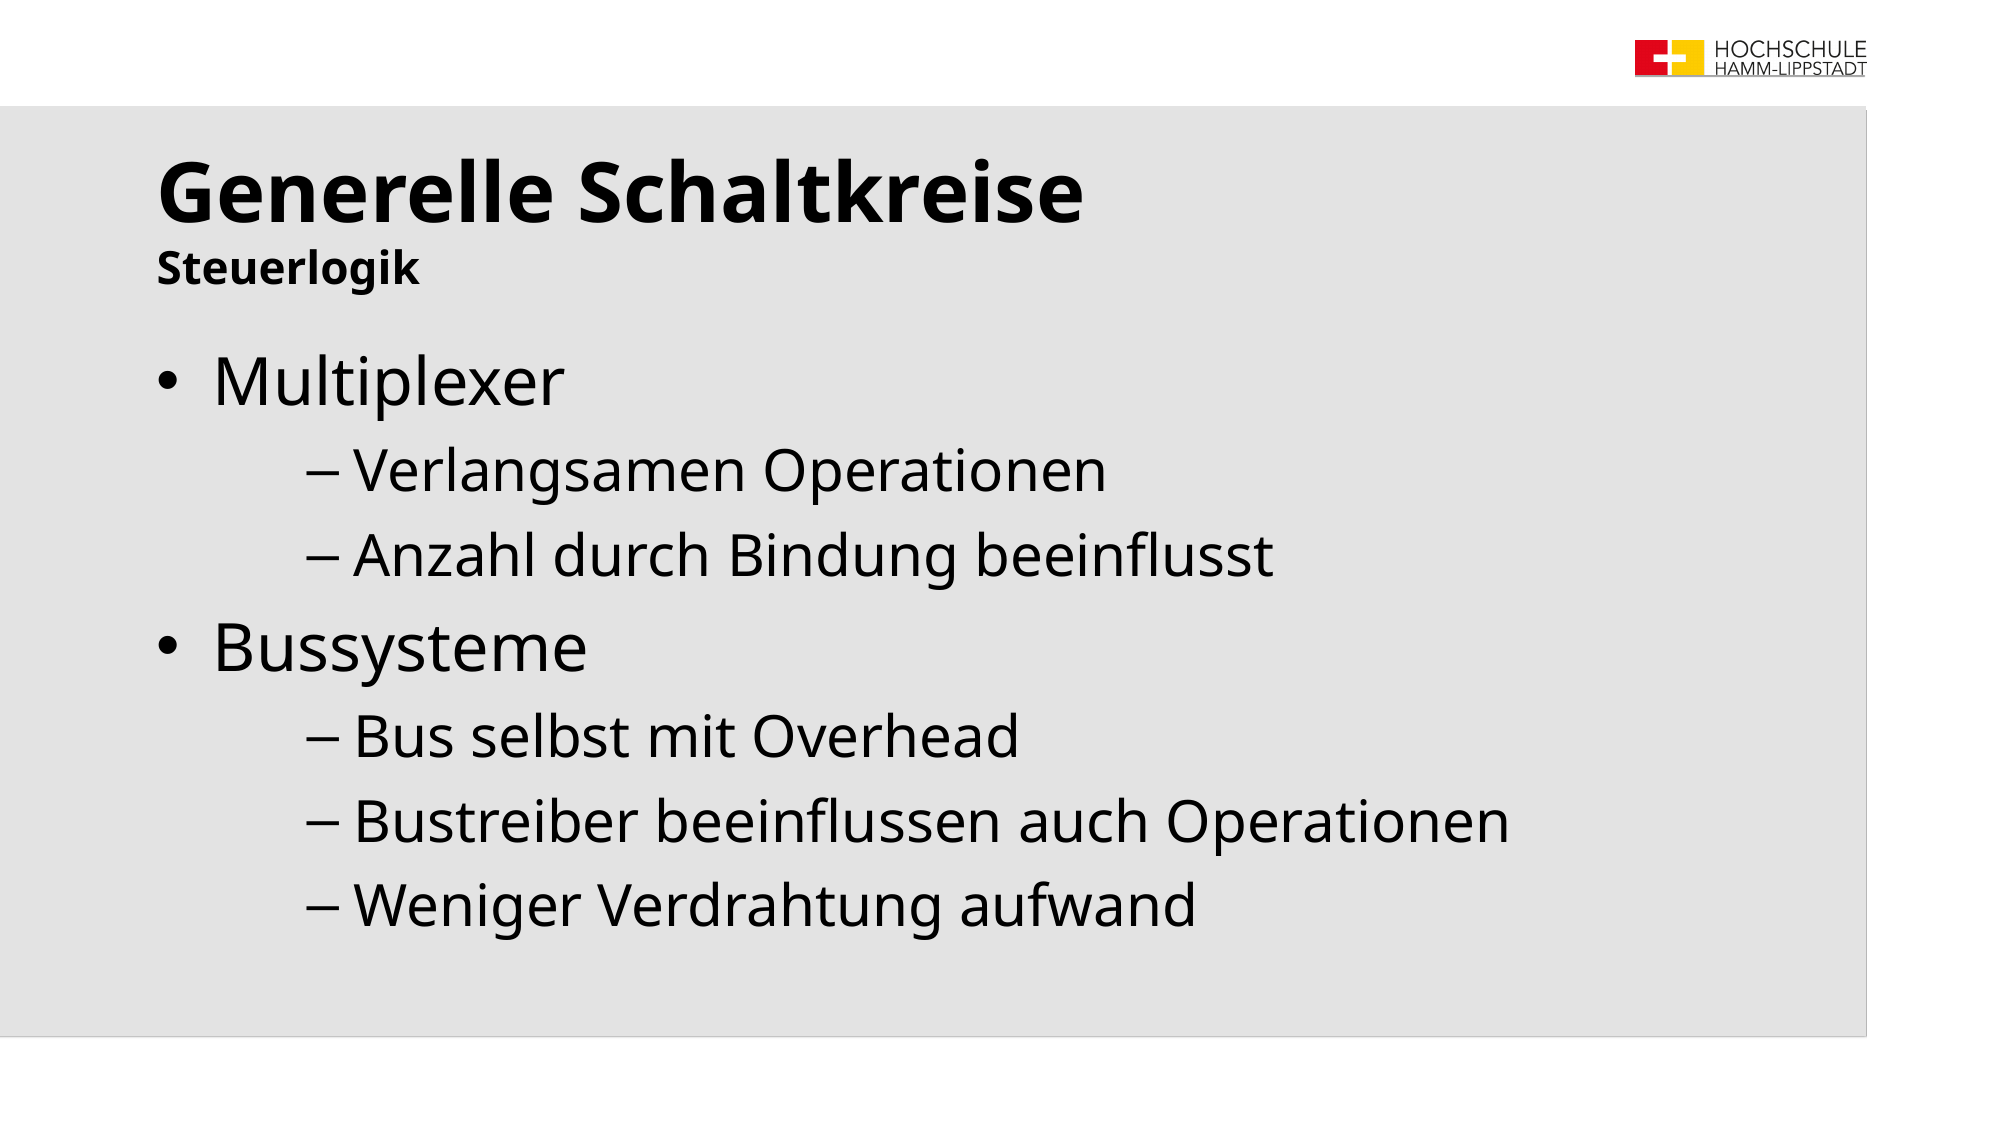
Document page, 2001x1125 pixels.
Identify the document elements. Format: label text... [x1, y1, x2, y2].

list Multiplexer Verlangsamen Operationen Anzahl durch Bindung beeinflusst Bussysteme Bus selbst mit Overhead Bustreiber beeinflussen auch Operationen Weniger Verdrahtung aufwand [141, 331, 1821, 1005]
title Generelle Schaltkreise Steuerlogik [141, 122, 1821, 310]
